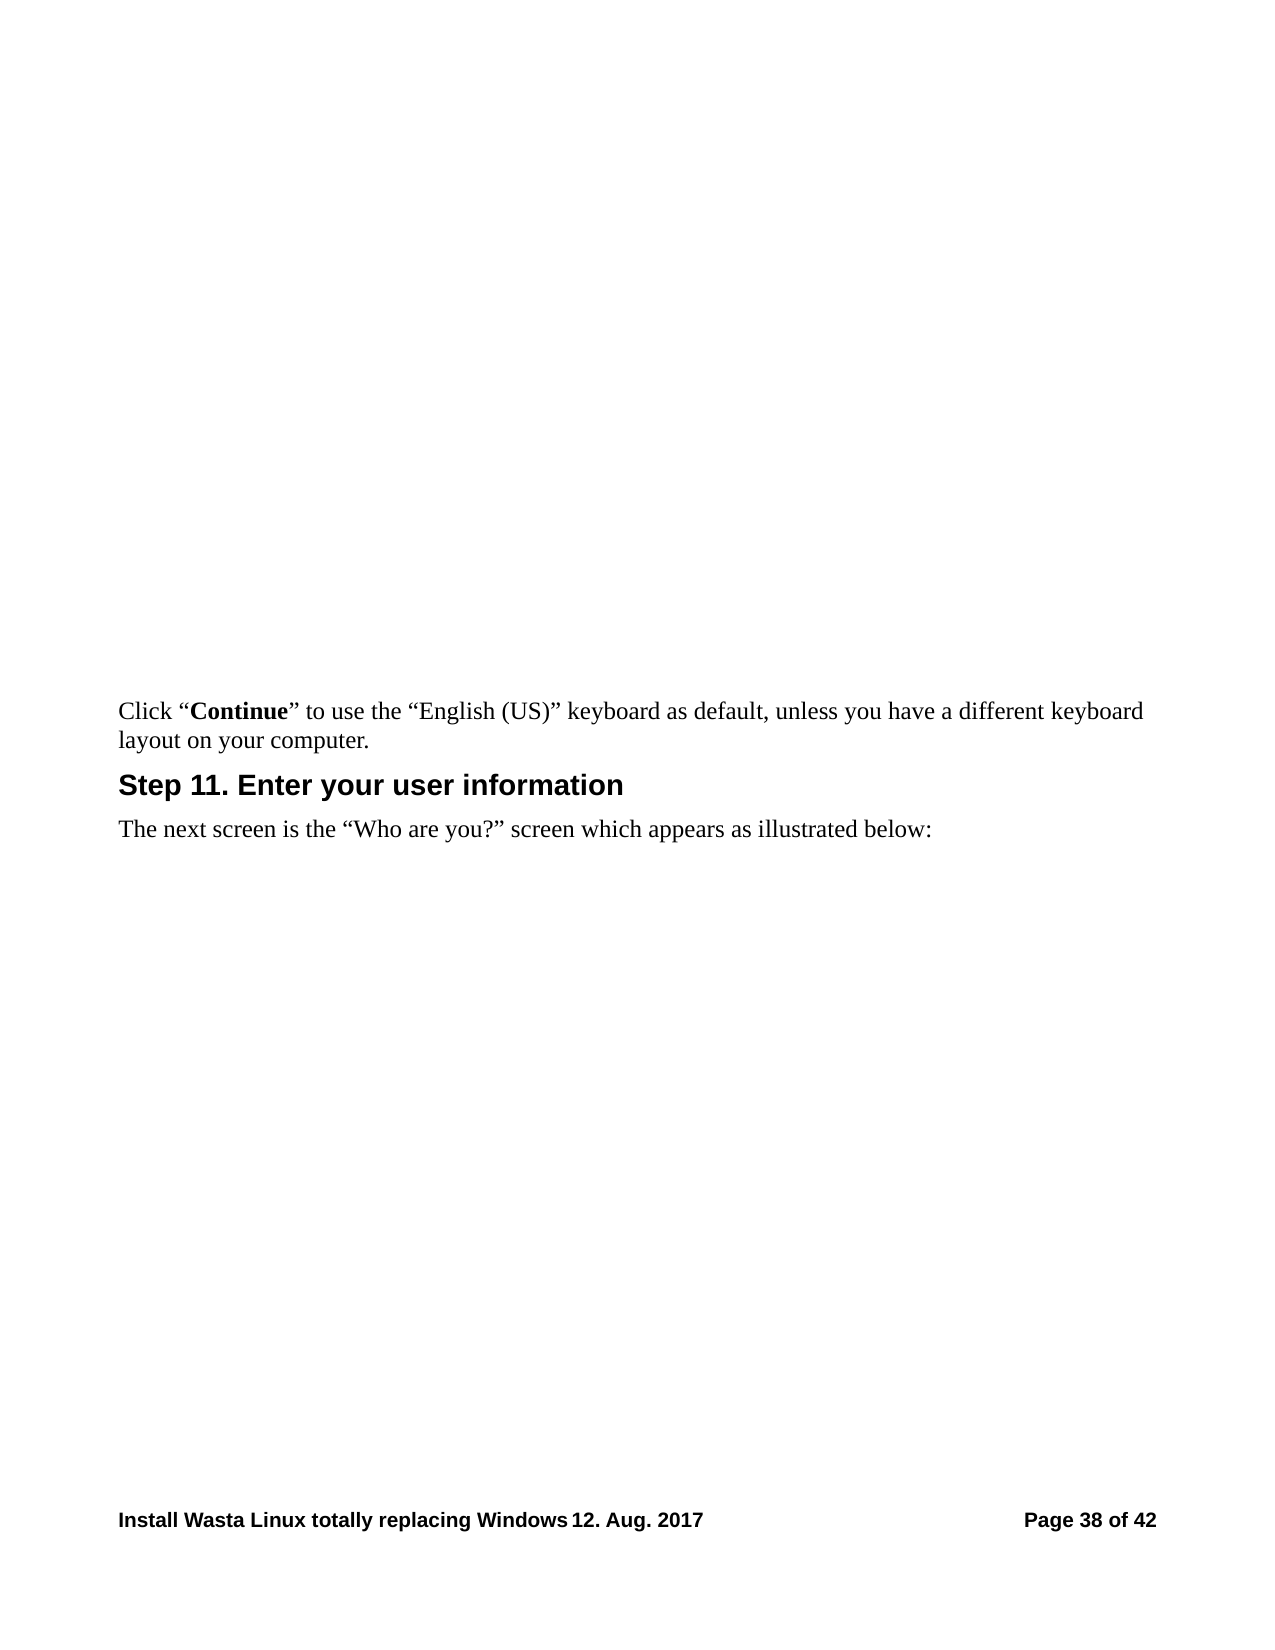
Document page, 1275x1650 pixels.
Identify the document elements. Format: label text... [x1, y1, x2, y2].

subtitle Step 11. Enter your user information [118, 768, 1157, 802]
text Click “Continue” to use the “English (US)” keyboard as default, unless you have a different keyboard layout on your computer. [118, 696, 1157, 753]
text The next screen is the “Who are you?” screen which appears as illustrated below: [118, 814, 1157, 843]
